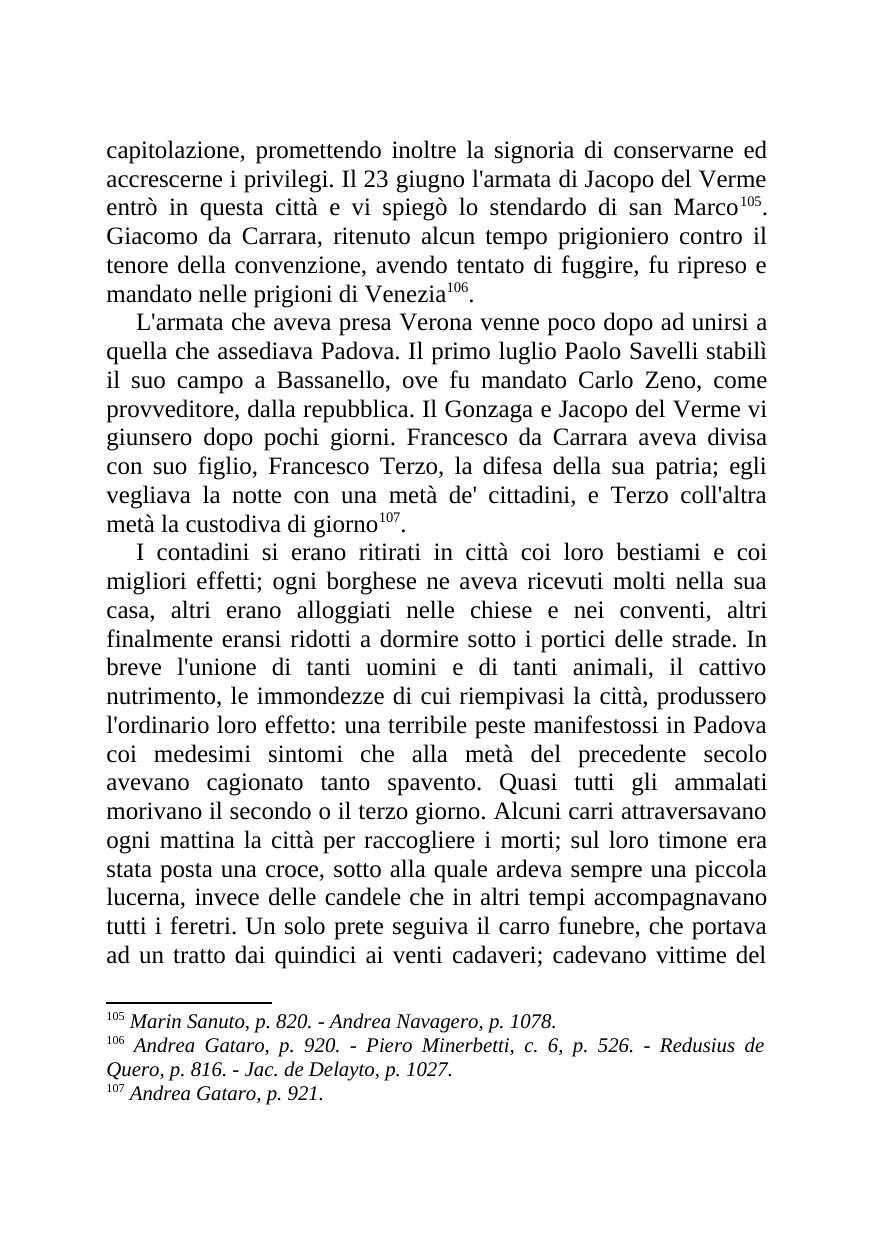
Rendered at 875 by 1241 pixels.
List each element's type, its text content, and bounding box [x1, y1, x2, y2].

text L'armata che aveva presa Verona venne poco dopo ad unirsi a quella che assediava Padova. Il primo luglio Paolo Savelli stabilì il suo campo a Bassanello, ove fu mandato Carlo Zeno, come provveditore, dalla repubblica. Il Gonzaga e Jacopo del Verme vi giunsero dopo pochi giorni. Francesco da Carrara aveva divisa con suo figlio, Francesco Terzo, la difesa della sua patria; egli vegliava la notte con una metà de' cittadini, e Terzo coll'altra metà la custodiva di giorno. [106, 307, 768, 537]
text Marin Sanuto, p. 820. - Andrea Navagero, p. 1078. [106, 1009, 768, 1033]
text capitolazione, promettendo inoltre la signoria di conservarne ed accrescerne i privilegi. Il 23 giugno l'armata di Jacopo del Verme entrò in questa città e vi spiegò lo stendardo di san Marco. Giacomo da Carrara, ritenuto alcun tempo prigioniero contro il tenore della convenzione, avendo tentato di fuggire, fu ripreso e mandato nelle prigioni di Venezia. [106, 135, 768, 307]
text Andrea Gataro, p. 920. - Piero Minerbetti, c. 6, p. 526. - Redusius de Quero, p. 816. - Jac. de Delayto, p. 1027. [106, 1033, 768, 1081]
text I contadini si erano ritirati in città coi loro bestiami e coi migliori effetti; ogni borghese ne aveva ricevuti molti nella sua casa, altri erano alloggiati nelle chiese e nei conventi, altri finalmente eransi ridotti a dormire sotto i portici delle strade. In breve l'unione di tanti uomini e di tanti animali, il cattivo nutrimento, le immondezze di cui riempivasi la città, produssero l'ordinario loro effetto: una terribile peste manifestossi in Padova coi medesimi sintomi che alla metà del precedente secolo avevano cagionato tanto spavento. Quasi tutti gli ammalati morivano il secondo o il terzo giorno. Alcuni carri attraversavano ogni mattina la città per raccogliere i morti; sul loro timone era stata posta una croce, sotto alla quale ardeva sempre una piccola lucerna, invece delle candele che in altri tempi accompagnavano tutti i feretri. Un solo prete seguiva il carro funebre, che portava ad un tratto dai quindici ai venti cadaveri; cadevano vittime del [106, 537, 768, 969]
text Andrea Gataro, p. 921. [106, 1081, 768, 1105]
